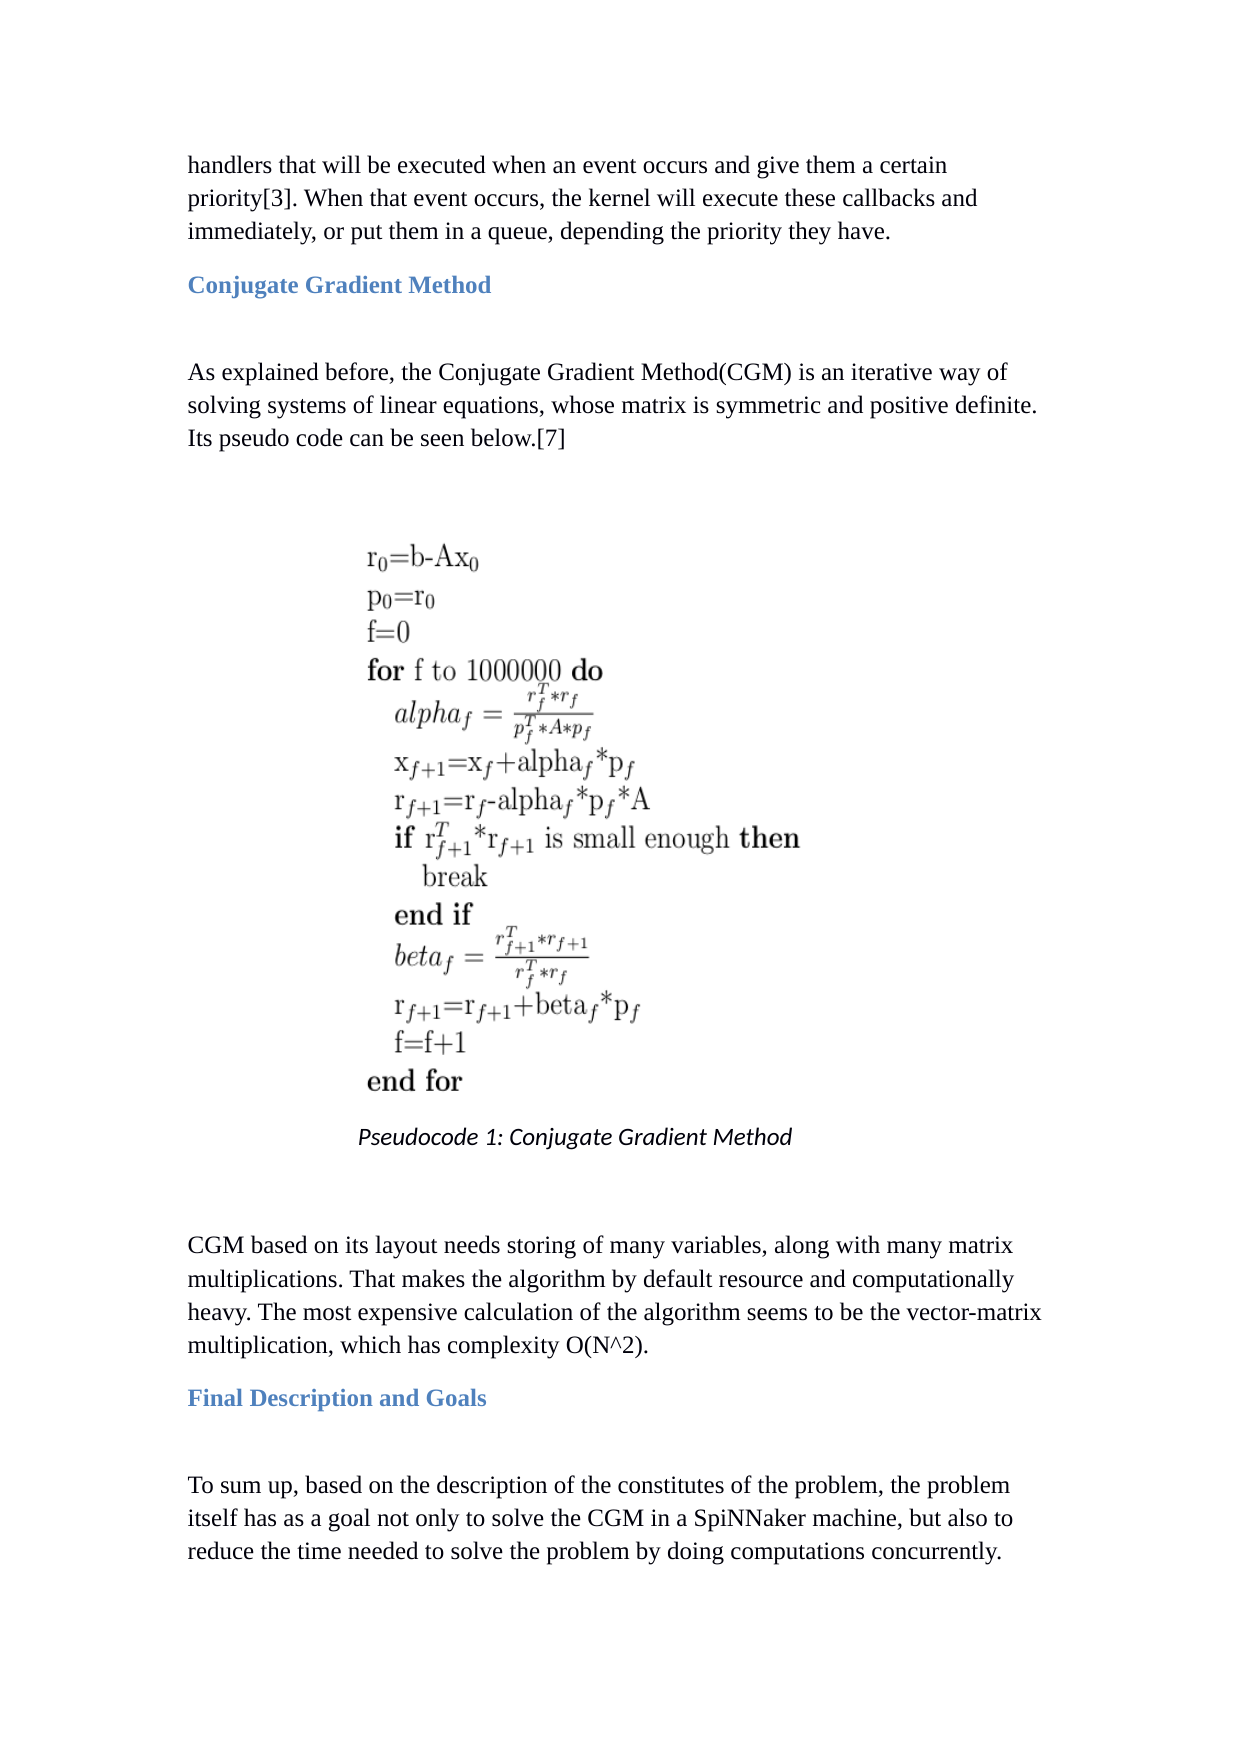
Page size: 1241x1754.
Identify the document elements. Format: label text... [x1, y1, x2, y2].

subtitle Final Description and Goals [187, 1383, 1053, 1412]
picture [357, 534, 818, 1117]
text As explained before, the Conjugate Gradient Method(CGM) is an iterative way of solving systems of linear equations, whose matrix is symmetric and positive definite. Its pseudo code can be seen below.[7] [187, 357, 1053, 452]
text To sum up, based on the description of the constitutes of the problem, the problem itself has as a goal not only to solve the CGM in a SpiNNaker machine, but also to reduce the time needed to solve the problem by doing computations concurrently. [187, 1470, 1053, 1565]
subtitle Conjugate Gradient Method [187, 270, 1053, 299]
text Pseudocode 1: Conjugate Gradient Method [358, 1117, 818, 1152]
text handlers that will be executed when an event occurs and give them a certain priority[3]. When that event occurs, the kernel will execute these callbacks and immediately, or put them in a queue, depending the priority they have. [187, 150, 1053, 245]
text CGM based on its layout needs storing of many variables, along with many matrix multiplications. That makes the algorithm by default resource and computationally heavy. The most expensive calculation of the algorithm seems to be the vector-matrix multiplication, which has complexity O(N^2). [187, 1231, 1053, 1358]
